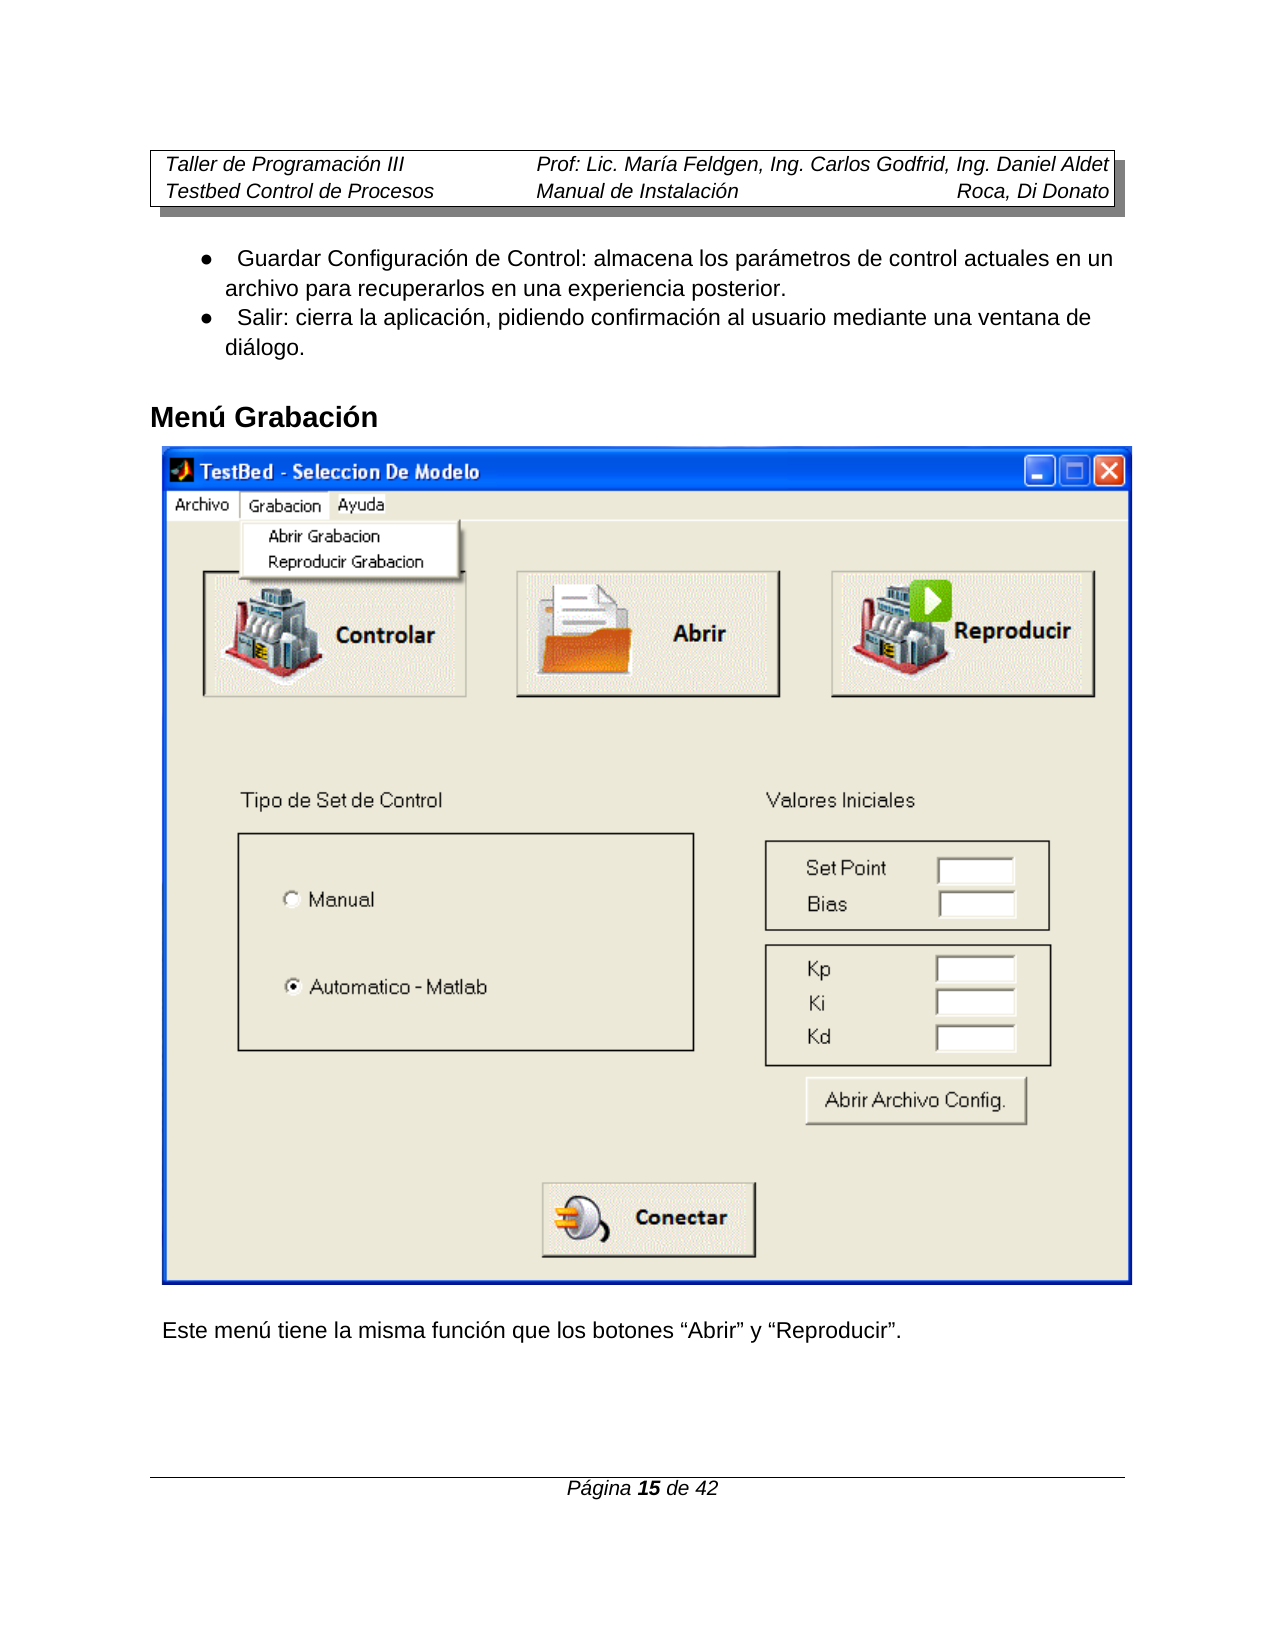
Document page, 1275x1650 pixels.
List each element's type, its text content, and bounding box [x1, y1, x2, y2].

subtitle Menú Grabación [150, 401, 1125, 434]
list Salir: cierra la aplicación, pidiendo confirmación al usuario mediante una ventana de diálogo. [187, 305, 1125, 360]
picture [161, 446, 1133, 1285]
list Guardar Configuración de Control: almacena los parámetros de control actuales en un archivo para recuperarlos en una experiencia posterior. [187, 246, 1125, 301]
text Este menú tiene la misma función que los botones “Abrir” y “Reproducir”. [150, 1317, 1125, 1343]
